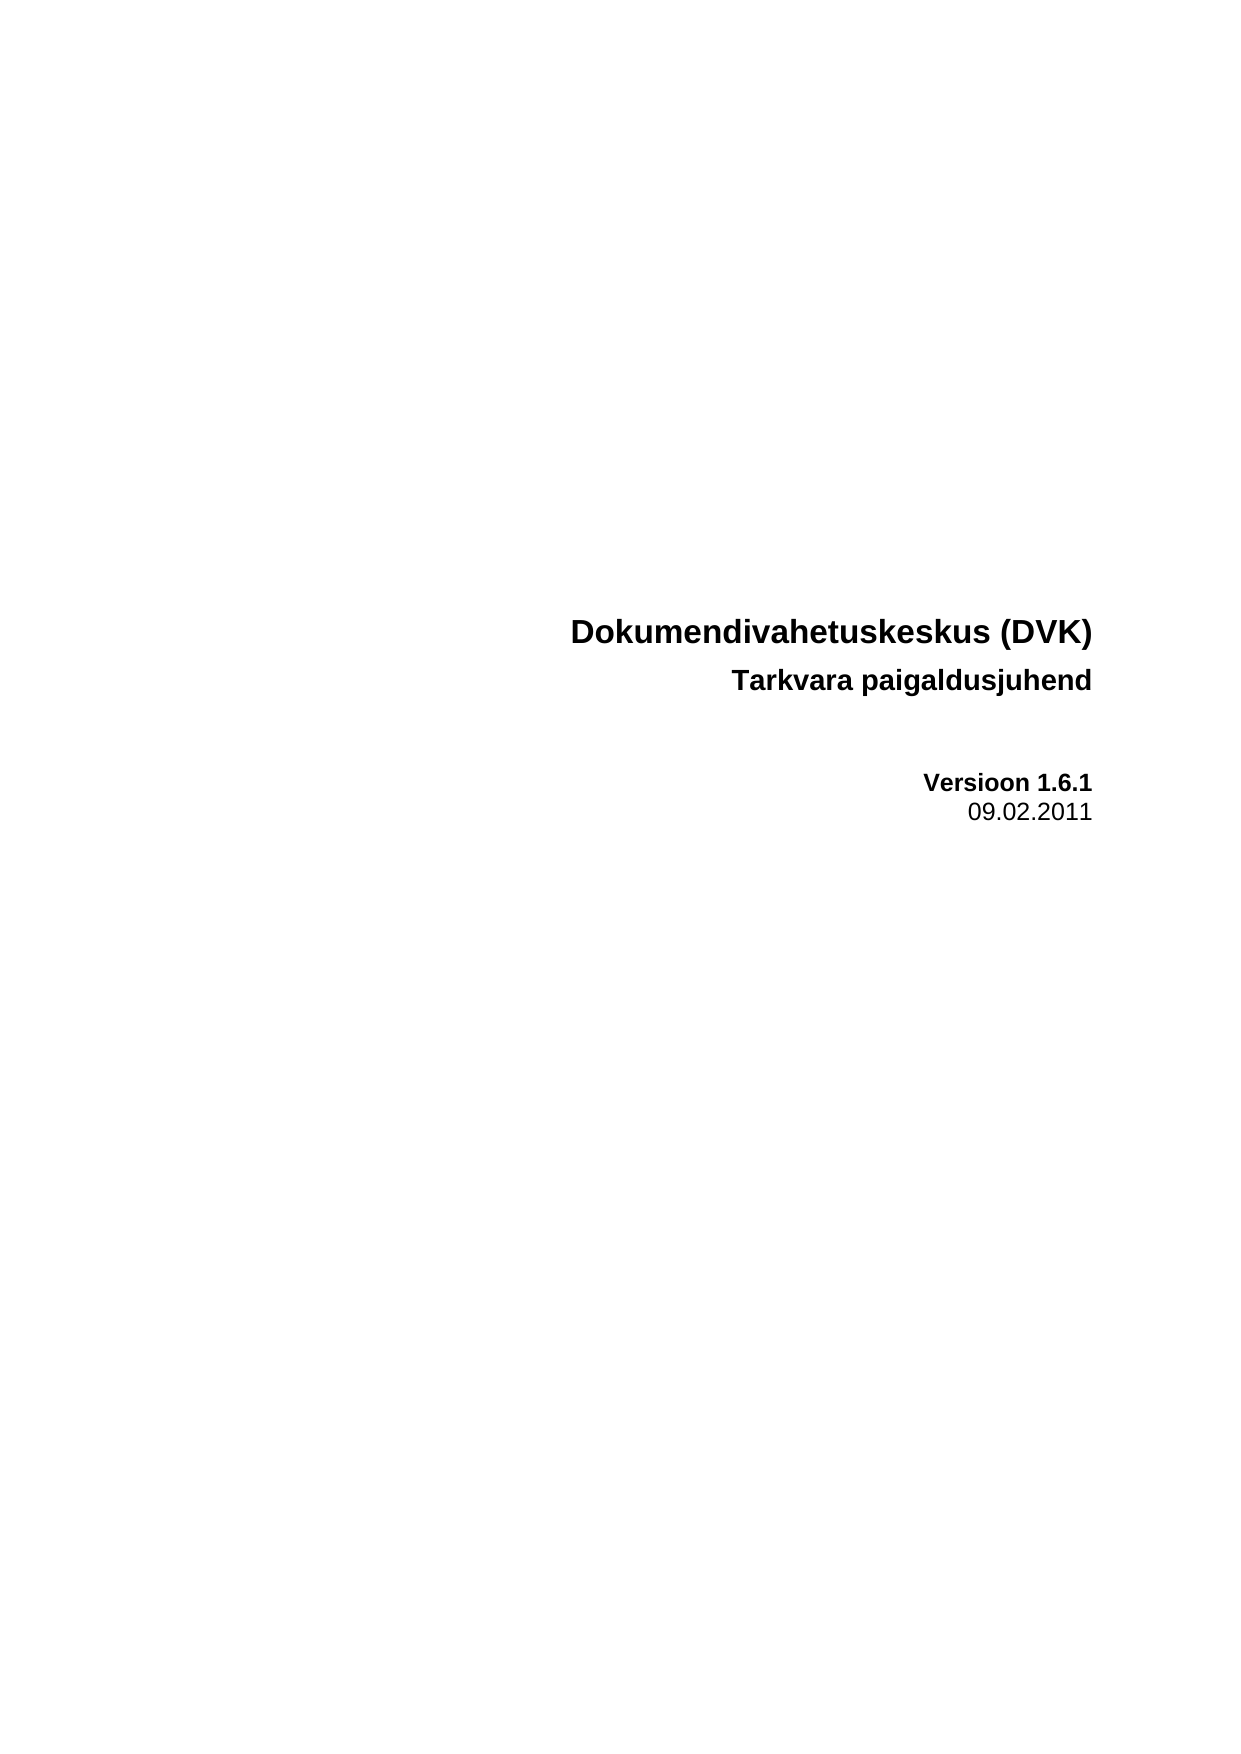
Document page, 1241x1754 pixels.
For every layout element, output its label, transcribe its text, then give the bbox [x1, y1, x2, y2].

text Tarkvara paigaldusjuhend [148, 663, 1093, 696]
text Versioon 1.6.1 [148, 768, 1093, 797]
text Dokumendivahetuskeskus (DVK) [148, 612, 1093, 650]
text 09.02.2011 [148, 797, 1093, 826]
